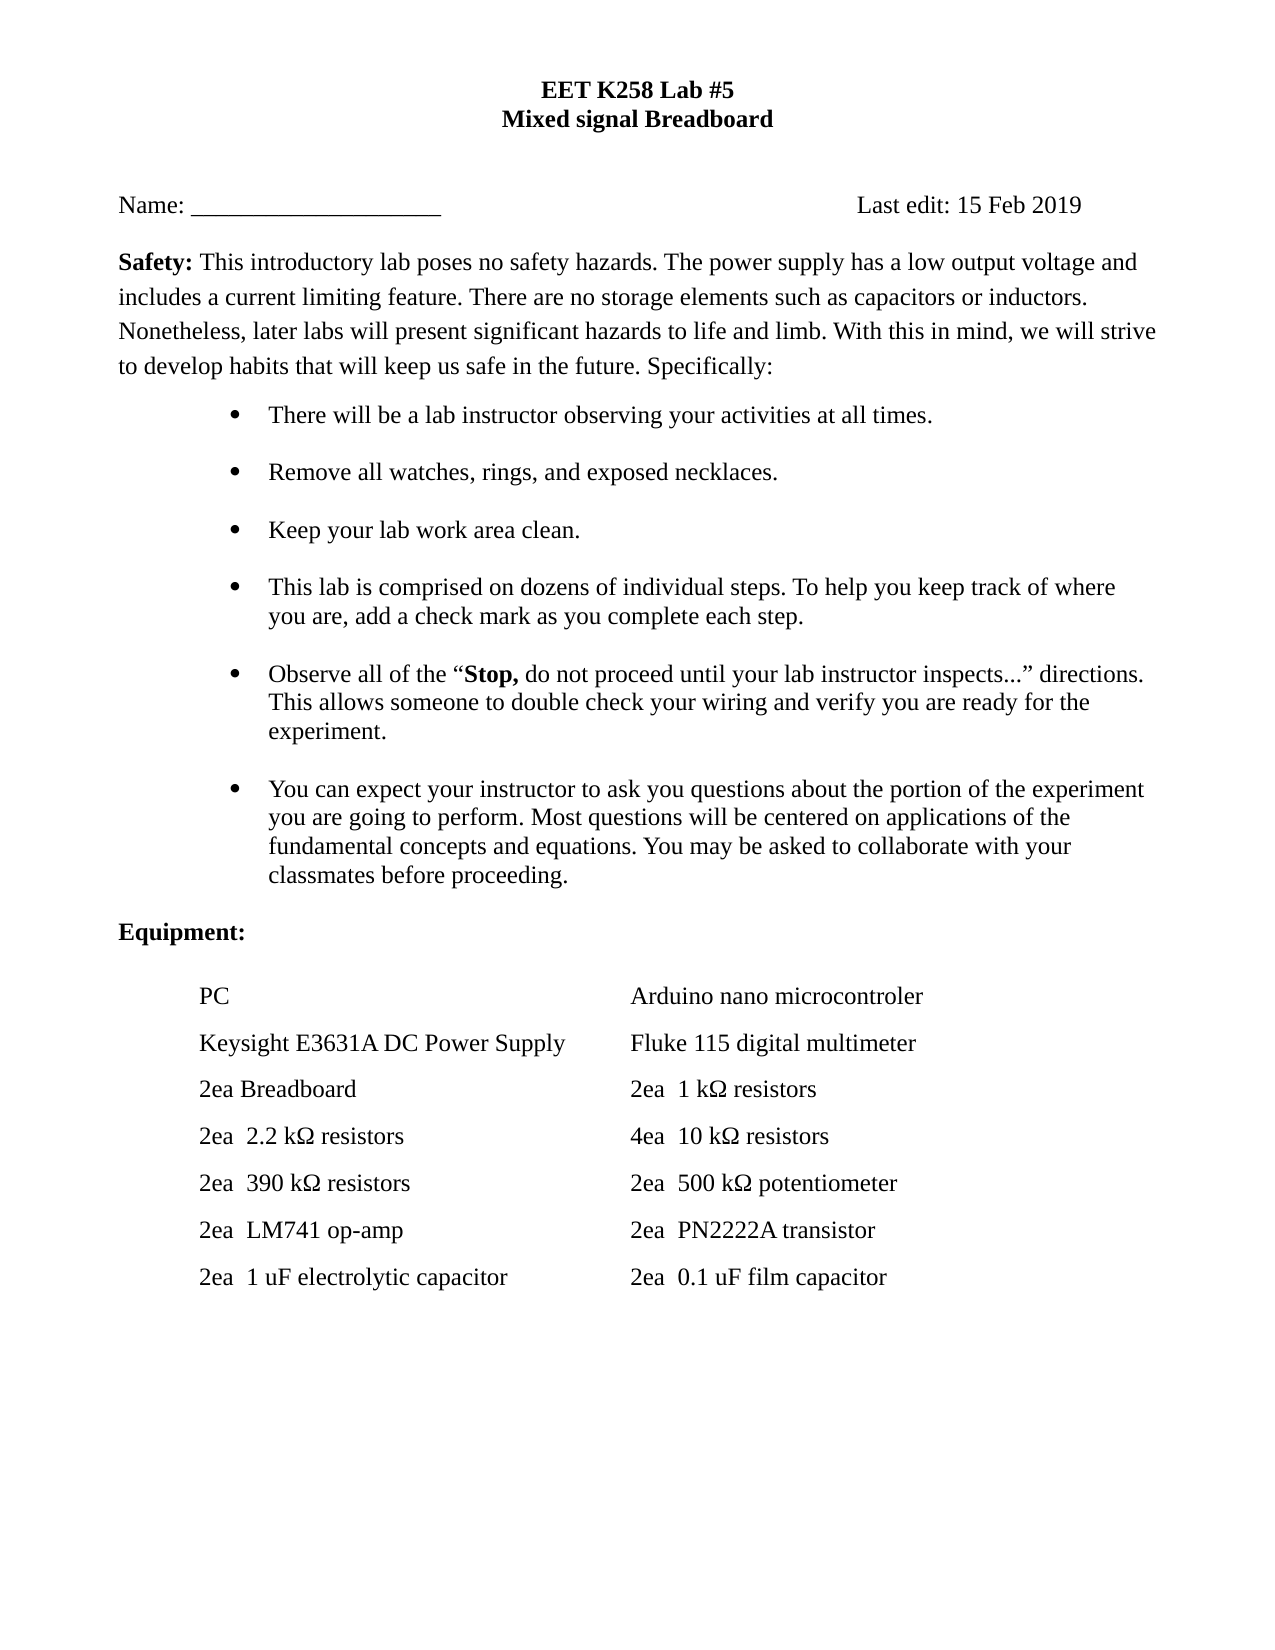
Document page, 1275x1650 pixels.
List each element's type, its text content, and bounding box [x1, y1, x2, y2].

table_cell [193, 1303, 624, 1350]
table_header PC [193, 975, 624, 1022]
list Remove all watches, rings, and exposed necklaces. [231, 457, 1157, 515]
table_cell 2ea 1 uF electrolytic capacitor [193, 1256, 624, 1303]
list Keep your lab work area clean. [231, 515, 1157, 572]
text Name: ____________________ Last edit: 15 Feb 2019 [118, 190, 1157, 219]
text EET K258 Lab #5 [118, 75, 1157, 104]
table_cell 2ea 500 kΩ potentiometer [624, 1163, 1056, 1209]
text Mixed signal Breadboard [118, 104, 1157, 190]
table_header Arduino nano microcontroler [624, 975, 1056, 1022]
text Equipment: [118, 917, 1157, 975]
table_cell 2ea 1 kΩ resistors [624, 1069, 1056, 1116]
table_cell 2ea 390 kΩ resistors [193, 1163, 624, 1209]
table_cell 2ea 0.1 uF film capacitor [624, 1256, 1056, 1303]
table_cell Keysight E3631A DC Power Supply [193, 1022, 624, 1069]
table_cell 2ea LM741 op-amp [193, 1209, 624, 1256]
text Safety: This introductory lab poses no safety hazards. The power supply has a low output voltage and includes a current limiting feature. There are no storage elements such as capacitors or inductors. Nonetheless, later labs will present significant hazards to life and limb. With this in mind, we will strive to develop habits that will keep us safe in the future. Specifically: [118, 247, 1157, 380]
list Observe all of the “Stop, do not proceed until your lab instructor inspects...” directions. This allows someone to double check your wiring and verify you are ready for the experiment. [231, 659, 1157, 774]
list This lab is comprised on dozens of individual steps. To help you keep track of where you are, add a check mark as you complete each step. [231, 572, 1157, 659]
table_cell [624, 1303, 1056, 1350]
table_cell 2ea PN2222A transistor [624, 1209, 1056, 1256]
table_cell Fluke 115 digital multimeter [624, 1022, 1056, 1069]
table_cell 2ea 2.2 kΩ resistors [193, 1116, 624, 1162]
list There will be a lab instructor observing your activities at all times. [231, 400, 1157, 457]
table_cell 4ea 10 kΩ resistors [624, 1116, 1056, 1162]
list You can expect your instructor to ask you questions about the portion of the experiment you are going to perform. Most questions will be centered on applications of the fundamental concepts and equations. You may be asked to collaborate with your classmates before proceeding. [231, 774, 1157, 917]
table_cell 2ea Breadboard [193, 1069, 624, 1116]
